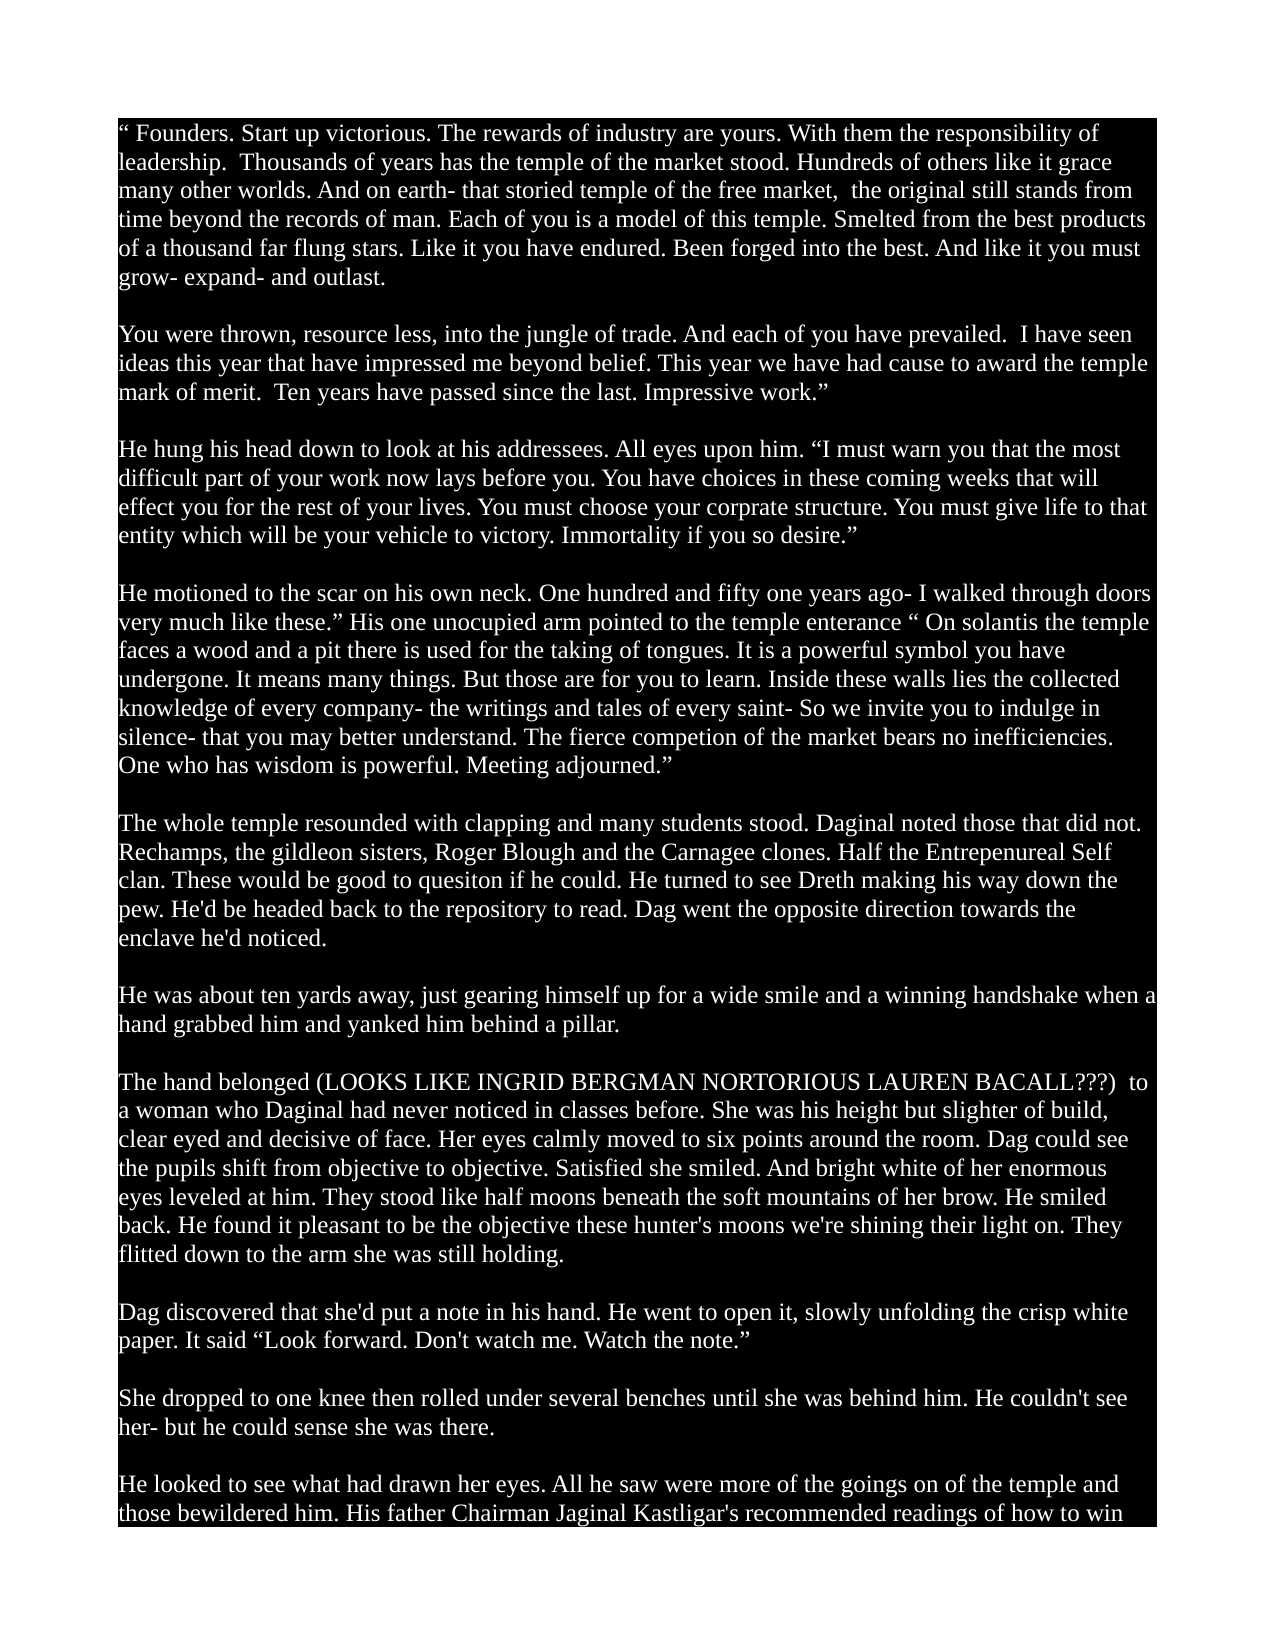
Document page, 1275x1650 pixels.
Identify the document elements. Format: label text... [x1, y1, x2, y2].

text He was about ten yards away, just gearing himself up for a wide smile and a winning handshake when a hand grabbed him and yanked him behind a pillar. The hand belonged (LOOKS LIKE INGRID BERGMAN NORTORIOUS LAUREN BACALL???) to a woman who Daginal had never noticed in classes before. She was his height but slighter of build, clear eyed and decisive of face. Her eyes calmly moved to six points around the room. Dag could see the pupils shift from objective to objective. Satisfied she smiled. And bright white of her enormous eyes leveled at him. They stood like half moons beneath the soft mountains of her brow. He smiled back. He found it pleasant to be the objective these hunter's moons we're shining their light on. They flitted down to the arm she was still holding. [118, 981, 1157, 1268]
text He hung his head down to look at his addressees. All eyes upon him. “I must warn you that the most difficult part of your work now lays before you. You have choices in these coming weeks that will effect you for the rest of your lives. You must choose your corprate structure. You must give life to that entity which will be your vehicle to victory. Immortality if you so desire.” [118, 434, 1157, 549]
text “ Founders. Start up victorious. The rewards of industry are yours. With them the responsibility of leadership. Thousands of years has the temple of the market stood. Hundreds of others like it grace many other worlds. And on earth- that storied temple of the free market, the original still stands from time beyond the records of man. Each of you is a model of this temple. Smelted from the best products of a thousand far flung stars. Like it you have endured. Been forged into the best. And like it you must grow- expand- and outlast. [118, 118, 1157, 291]
text He looked to see what had drawn her eyes. All he saw were more of the goings on of the temple and those bewildered him. His father Chairman Jaginal Kastligar's recommended readings of how to win [118, 1469, 1157, 1527]
text The whole temple resounded with clapping and many students stood. Daginal noted those that did not. Rechamps, the gildleon sisters, Roger Blough and the Carnagee clones. Half the Entrepenureal Self clan. These would be good to quesiton if he could. He turned to see Dreth making his way down the pew. He'd be headed back to the repository to read. Dag went the opposite direction towards the enclave he'd noticed. [118, 808, 1157, 952]
text Dag discovered that she'd put a note in his hand. He went to open it, slowly unfolding the crisp white paper. It said “Look forward. Don't watch me. Watch the note.” [118, 1297, 1157, 1354]
text He motioned to the scar on his own neck. One hundred and fifty one years ago- I walked through doors very much like these.” His one unocupied arm pointed to the temple enterance “ On solantis the temple faces a wood and a pit there is used for the taking of tongues. It is a powerful symbol you have undergone. It means many things. But those are for you to learn. Inside these walls lies the collected knowledge of every company- the writings and tales of every saint- So we invite you to indulge in silence- that you may better understand. The fierce competion of the market bears no inefficiencies. One who has wisdom is powerful. Meeting adjourned.” [118, 578, 1157, 779]
text You were thrown, resource less, into the jungle of trade. And each of you have prevailed. I have seen ideas this year that have impressed me beyond belief. This year we have had cause to award the temple mark of merit. Ten years have passed since the last. Impressive work.” [118, 319, 1157, 406]
text She dropped to one knee then rolled under several benches until she was behind him. He couldn't see her- but he could sense she was there. [118, 1383, 1157, 1441]
